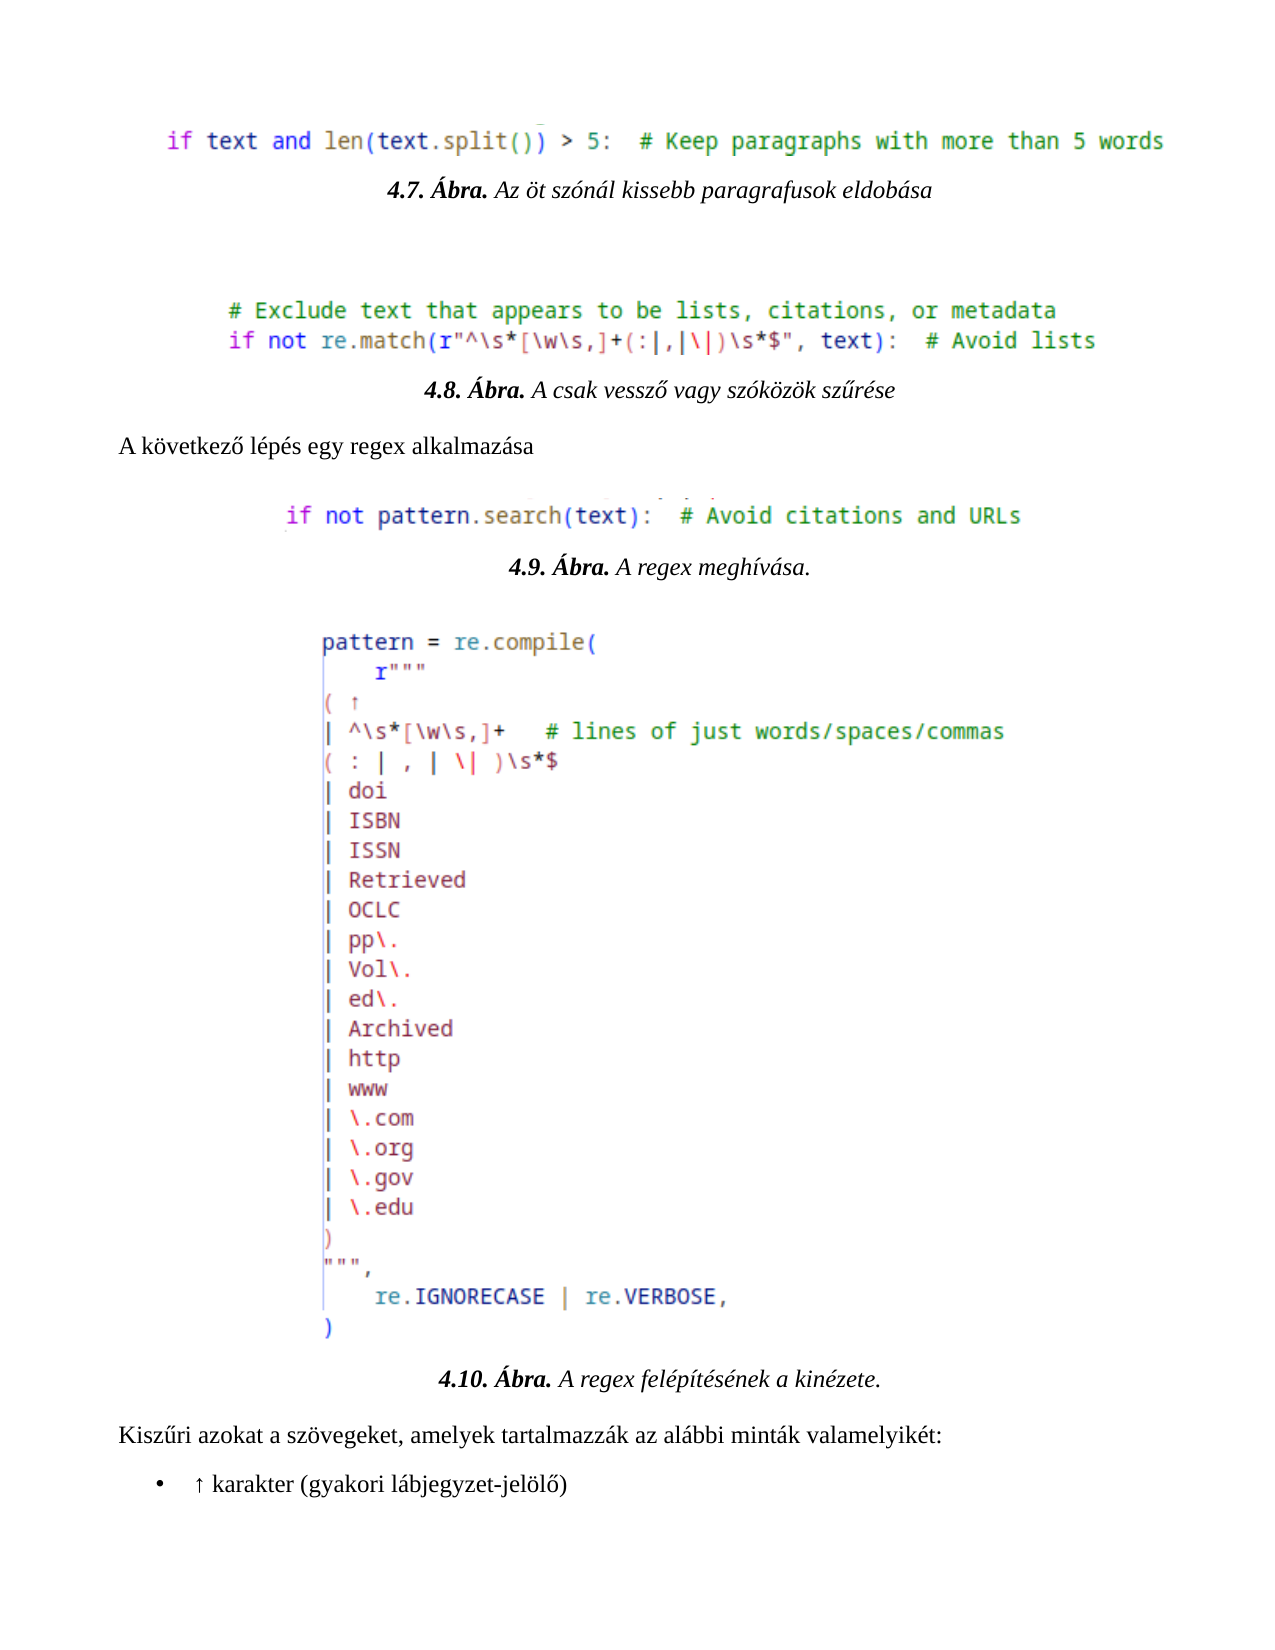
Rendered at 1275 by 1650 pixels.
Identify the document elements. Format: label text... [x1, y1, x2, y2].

picture [226, 298, 1096, 355]
text A következő lépés egy regex alkalmazása [118, 431, 1127, 460]
picture [315, 625, 1008, 1345]
text 4.9. Ábra. A regex meghívása. [165, 492, 1157, 580]
list ↑ karakter (gyakori lábjegyzet-jelölő) [156, 1469, 1157, 1498]
text 4.8. Ábra. A csak vessző vagy szóközök szűrése [165, 293, 1157, 404]
text [165, 118, 1157, 124]
text 4.7. Ábra. Az öt szónál kissebb paragrafusok eldobása [165, 156, 1157, 204]
text Kiszűri azokat a szövegeket, amelyek tartalmazzák az alábbi minták valamelyikét: [118, 1420, 1127, 1449]
picture [279, 498, 1044, 532]
text 4.10. Ábra. A regex felépítésének a kinézete. [165, 1345, 1157, 1393]
picture [165, 124, 1167, 156]
